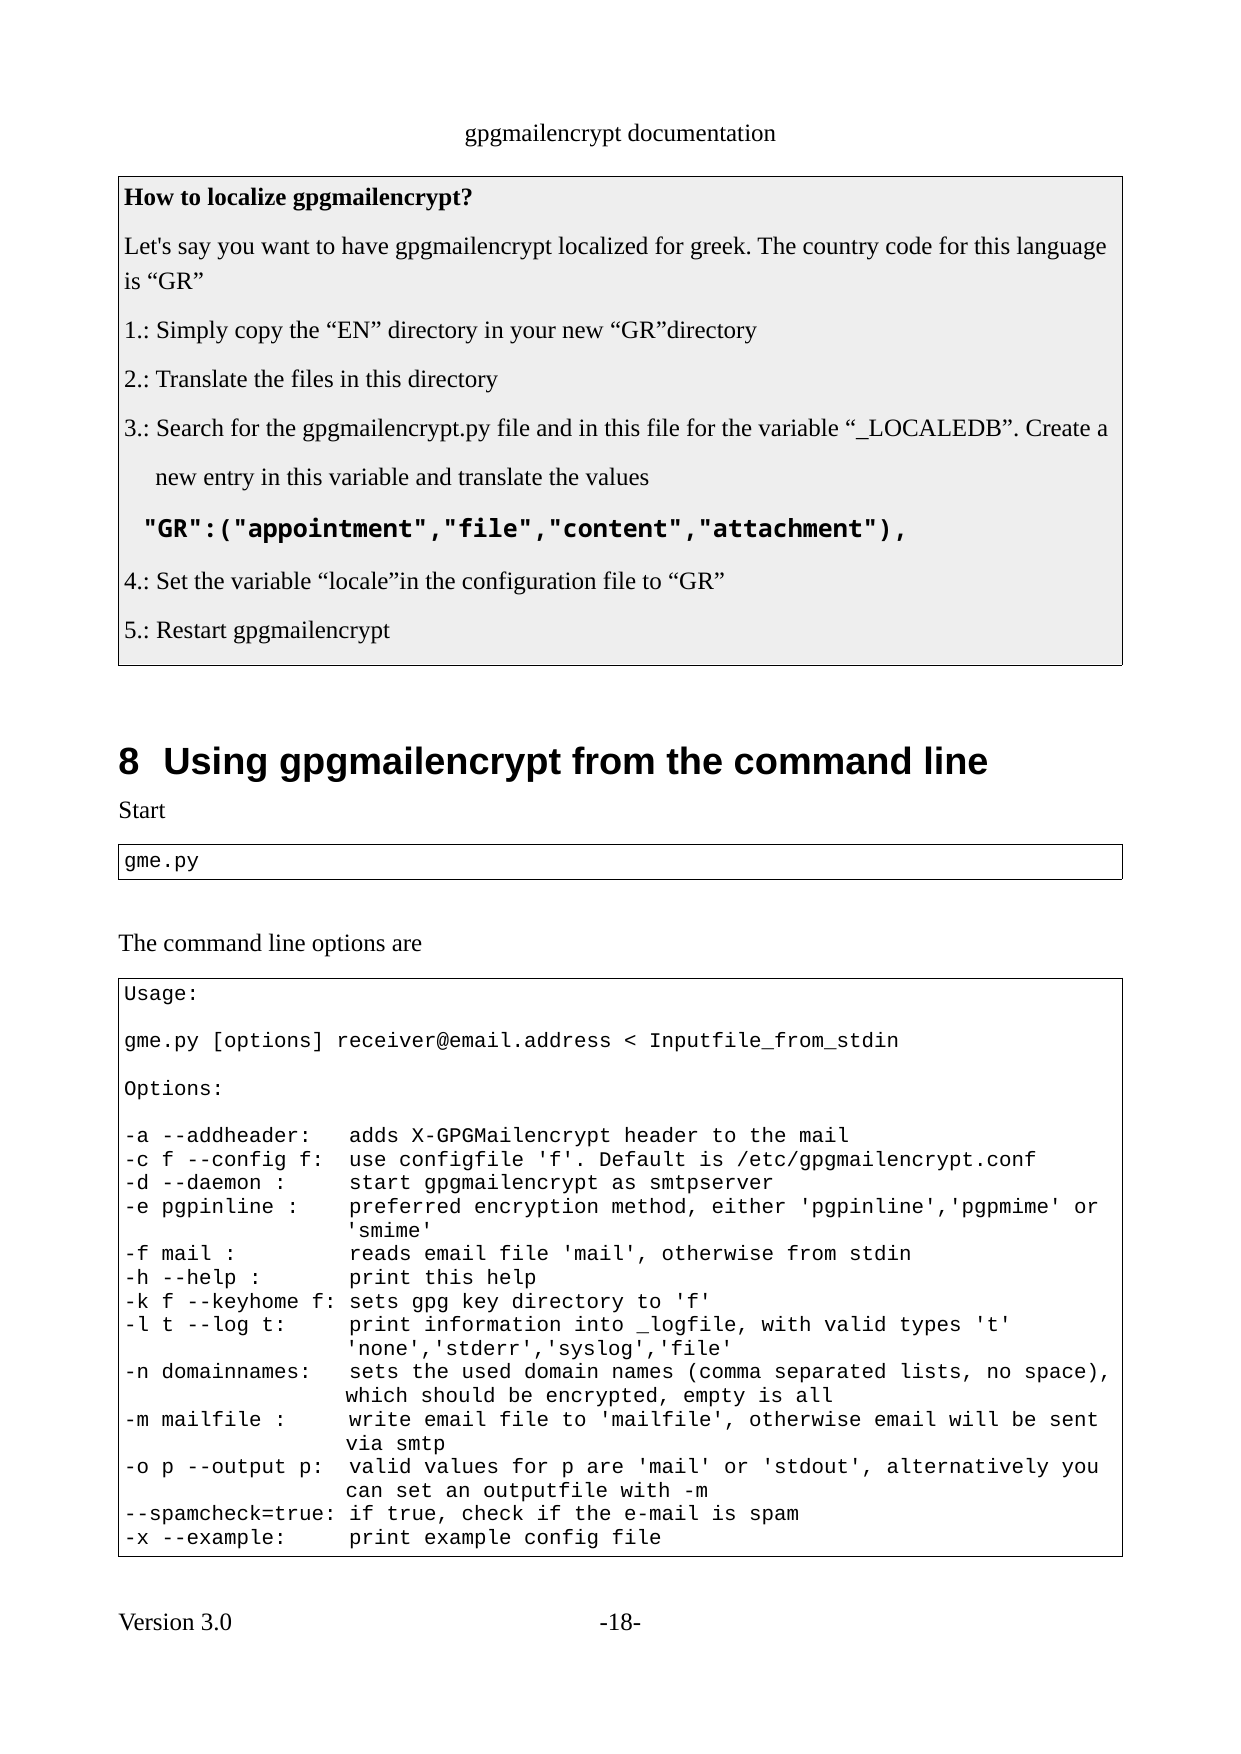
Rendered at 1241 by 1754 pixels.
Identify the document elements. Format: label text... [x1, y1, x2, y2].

subtitle Using gpgmailencrypt from the command line [118, 739, 1122, 782]
table_header Usage: gme.py [options] receiver@email.address < Inputfile_from_stdin Options: -a --addheader: adds X-GPGMailencrypt header to the mail -c f --config f: use configfile 'f'. Default is /etc/gpgmailencrypt.conf -d --daemon : start gpgmailencrypt as smtpserver -e pgpinline : preferred encryption method, either 'pgpinline','pgpmime' or 'smime' -f mail : reads email file 'mail', otherwise from stdin -h --help : print this help -k f --keyhome f: sets gpg key directory to 'f' -l t --log t: print information into _logfile, with valid types 't' 'none','stderr','syslog','file' -n domainnames: sets the used domain names (comma separated lists, no space), which should be encrypted, empty is all -m mailfile : write email file to 'mailfile', otherwise email will be sent via smtp -o p --output p: valid values for p are 'mail' or 'stdout', alternatively you can set an outputfile with -m --spamcheck=true: if true, check if the e-mail is spam -x --example: print example config file [119, 979, 1122, 1556]
table_header gme.py [119, 845, 1122, 879]
text Start [118, 795, 1122, 824]
table_header How to localize gpgmailencrypt? Let's say you want to have gpgmailencrypt localized for greek. The country code for this language is “GR” 1.: Simply copy the “EN” directory in your new “GR”directory 2.: Translate the files in this directory 3.: Search for the gpgmailencrypt.py file and in this file for the variable “_LOCALEDB”. Create a new entry in this variable and translate the values "GR":("appointment","file","content","attachment"), 4.: Set the variable “locale”in the configuration file to “GR” 5.: Restart gpgmailencrypt [119, 177, 1122, 664]
text The command line options are [118, 928, 1122, 957]
